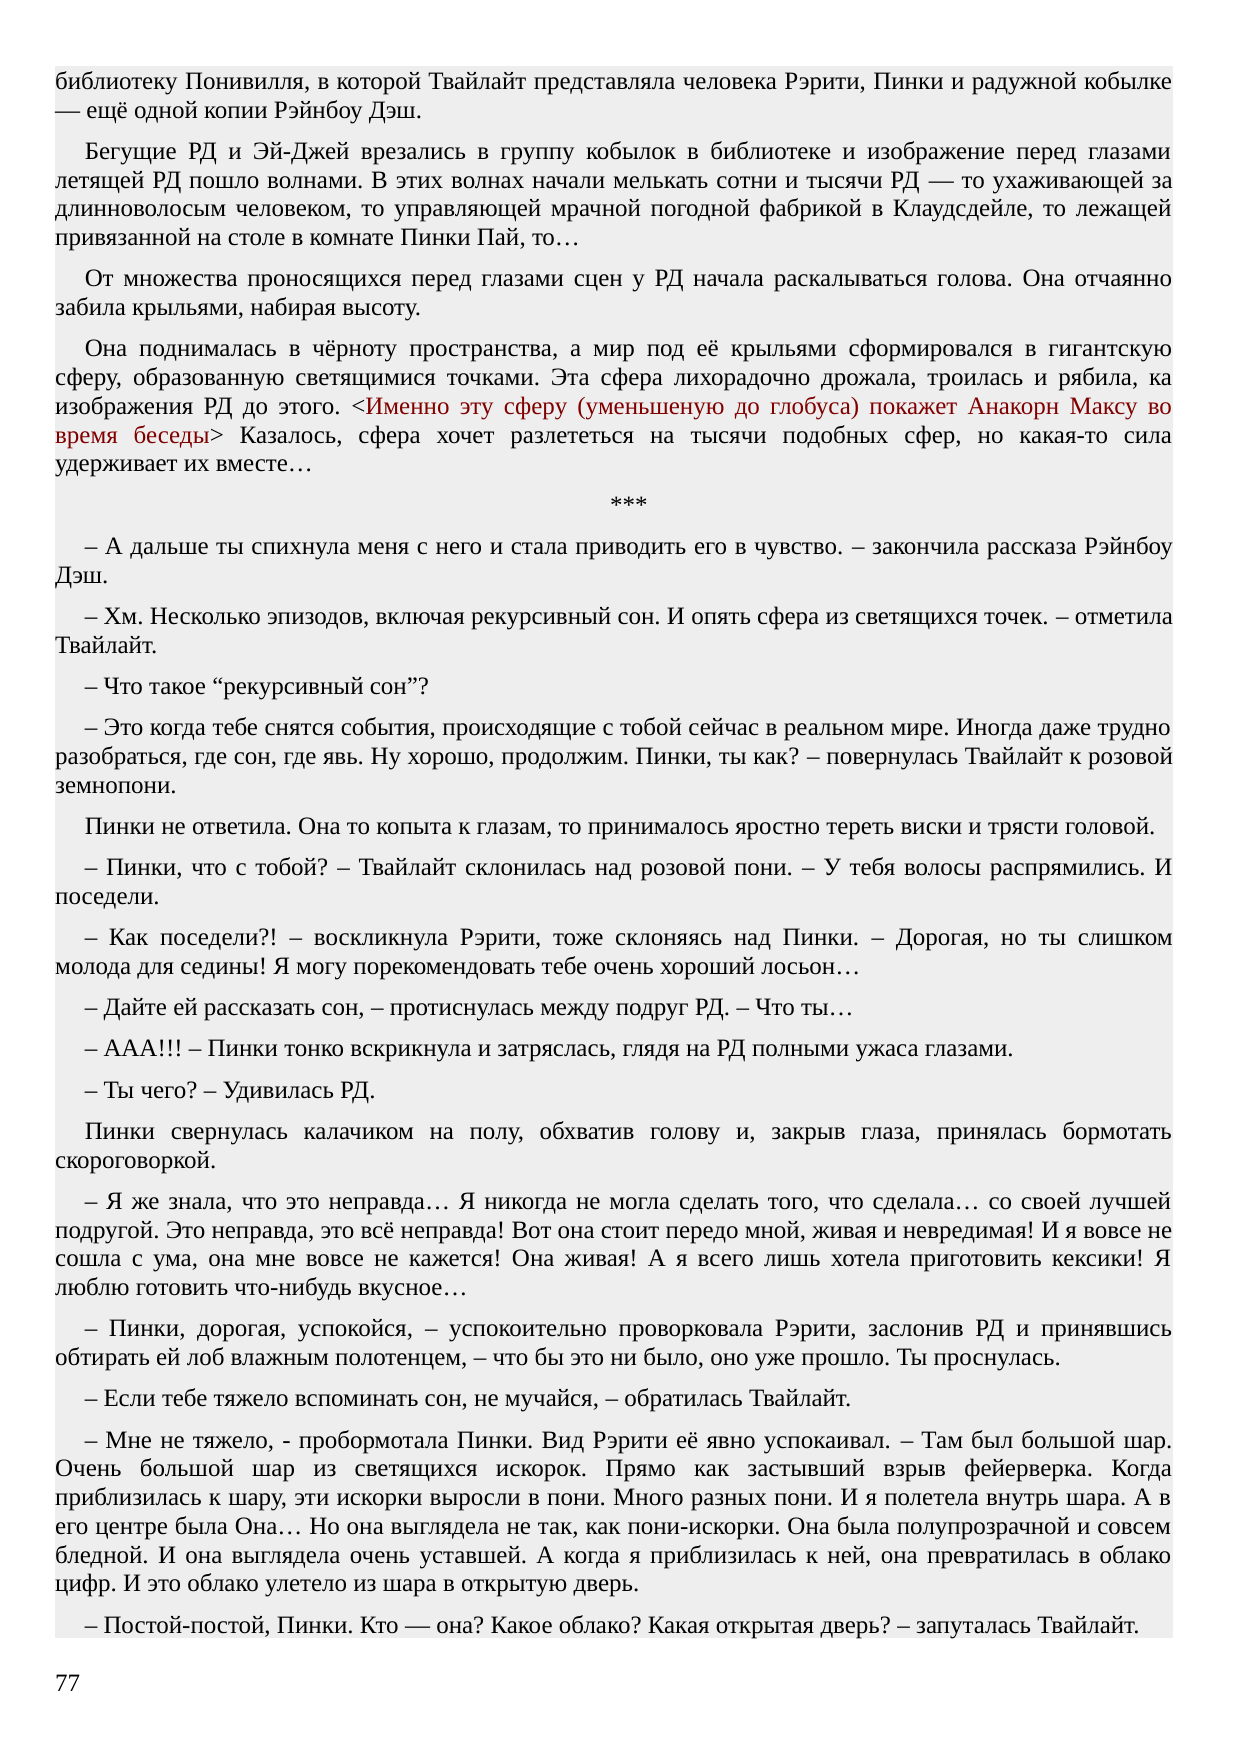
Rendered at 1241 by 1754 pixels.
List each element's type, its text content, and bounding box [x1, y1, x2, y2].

text – Пинки, что с тобой? – Твайлайт склонилась над розовой пони. – У тебя волосы распрямились. И поседели. [55, 852, 1173, 910]
text Она поднималась в чёрноту пространства, а мир под её крыльями сформировался в гигантскую сферу, образованную светящимися точками. Эта сфера лихорадочно дрожала, троилась и рябила, ка изображения РД до этого. <Именно эту сферу (уменьшеную до глобуса) покажет Анакорн Максу во время беседы> Казалось, сфера хочет разлететься на тысячи подобных сфер, но какая-то сила удерживает их вместе… [55, 333, 1173, 477]
text – Постой-постой, Пинки. Кто — она? Какое облако? Какая открытая дверь? – запуталась Твайлайт. [55, 1610, 1173, 1638]
text – Как поседели?! – воскликнула Рэрити, тоже склоняясь над Пинки. – Дорогая, но ты слишком молода для седины! Я могу порекомендовать тебе очень хороший лосьон… [55, 922, 1173, 980]
text – Если тебе тяжело вспоминать сон, не мучайся, – обратилась Твайлайт. [55, 1383, 1173, 1412]
text Пинки не ответила. Она то копыта к глазам, то принималось яростно тереть виски и трясти головой. [55, 811, 1173, 840]
text – ААА!!! – Пинки тонко вскрикнула и затряслась, глядя на РД полными ужаса глазами. [55, 1033, 1173, 1062]
text – Это когда тебе снятся события, происходящие с тобой сейчас в реальном мире. Иногда даже трудно разобраться, где сон, где явь. Ну хорошо, продолжим. Пинки, ты как? – повернулась Твайлайт к розовой земнопони. [55, 712, 1173, 798]
text – Дайте ей рассказать сон, – протиснулась между подруг РД. – Что ты… [55, 992, 1173, 1021]
text Пинки свернулась калачиком на полу, обхватив голову и, закрыв глаза, принялась бормотать скороговоркой. [55, 1116, 1173, 1173]
text библиотеку Понивилля, в которой Твайлайт представляла человека Рэрити, Пинки и радужной кобылке — ещё одной копии Рэйнбоу Дэш. [55, 66, 1173, 123]
text От множества проносящихся перед глазами сцен у РД начала раскалываться голова. Она отчаянно забила крыльями, набирая высоту. [55, 263, 1173, 321]
text – Хм. Несколько эпизодов, включая рекурсивный сон. И опять сфера из светящихся точек. – отметила Твайлайт. [55, 601, 1173, 658]
text – Я же знала, что это неправда… Я никогда не могла сделать того, что сделала… со своей лучшей подругой. Это неправда, это всё неправда! Вот она стоит передо мной, живая и невредимая! И я вовсе не сошла с ума, она мне вовсе не кажется! Она живая! А я всего лишь хотела приготовить кексики! Я люблю готовить что-нибудь вкусное… [55, 1186, 1173, 1301]
text *** [55, 490, 1173, 518]
text – Мне не тяжело, - пробормотала Пинки. Вид Рэрити её явно успокаивал. – Там был большой шар. Очень большой шар из светящихся искорок. Прямо как застывший взрыв фейерверка. Когда приблизилась к шару, эти искорки выросли в пони. Много разных пони. И я полетела внутрь шара. А в его центре была Она… Но она выглядела не так, как пони-искорки. Она была полупрозрачной и совсем бледной. И она выглядела очень уставшей. А когда я приблизилась к ней, она превратилась в облако цифр. И это облако улетело из шара в открытую дверь. [55, 1425, 1173, 1597]
text – Пинки, дорогая, успокойся, – успокоительно проворковала Рэрити, заслонив РД и принявшись обтирать ей лоб влажным полотенцем, – что бы это ни было, оно уже прошло. Ты проснулась. [55, 1313, 1173, 1371]
text – А дальше ты спихнула меня с него и стала приводить его в чувство. – закончила рассказа Рэйнбоу Дэш. [55, 531, 1173, 588]
text – Что такое “рекурсивный сон”? [55, 671, 1173, 700]
text – Ты чего? – Удивилась РД. [55, 1075, 1173, 1103]
text Бегущие РД и Эй-Джей врезались в группу кобылок в библиотеке и изображение перед глазами летящей РД пошло волнами. В этих волнах начали мелькать сотни и тысячи РД — то ухаживающей за длинноволосым человеком, то управляющей мрачной погодной фабрикой в Клаудсдейле, то лежащей привязанной на столе в комнате Пинки Пай, то… [55, 136, 1173, 251]
